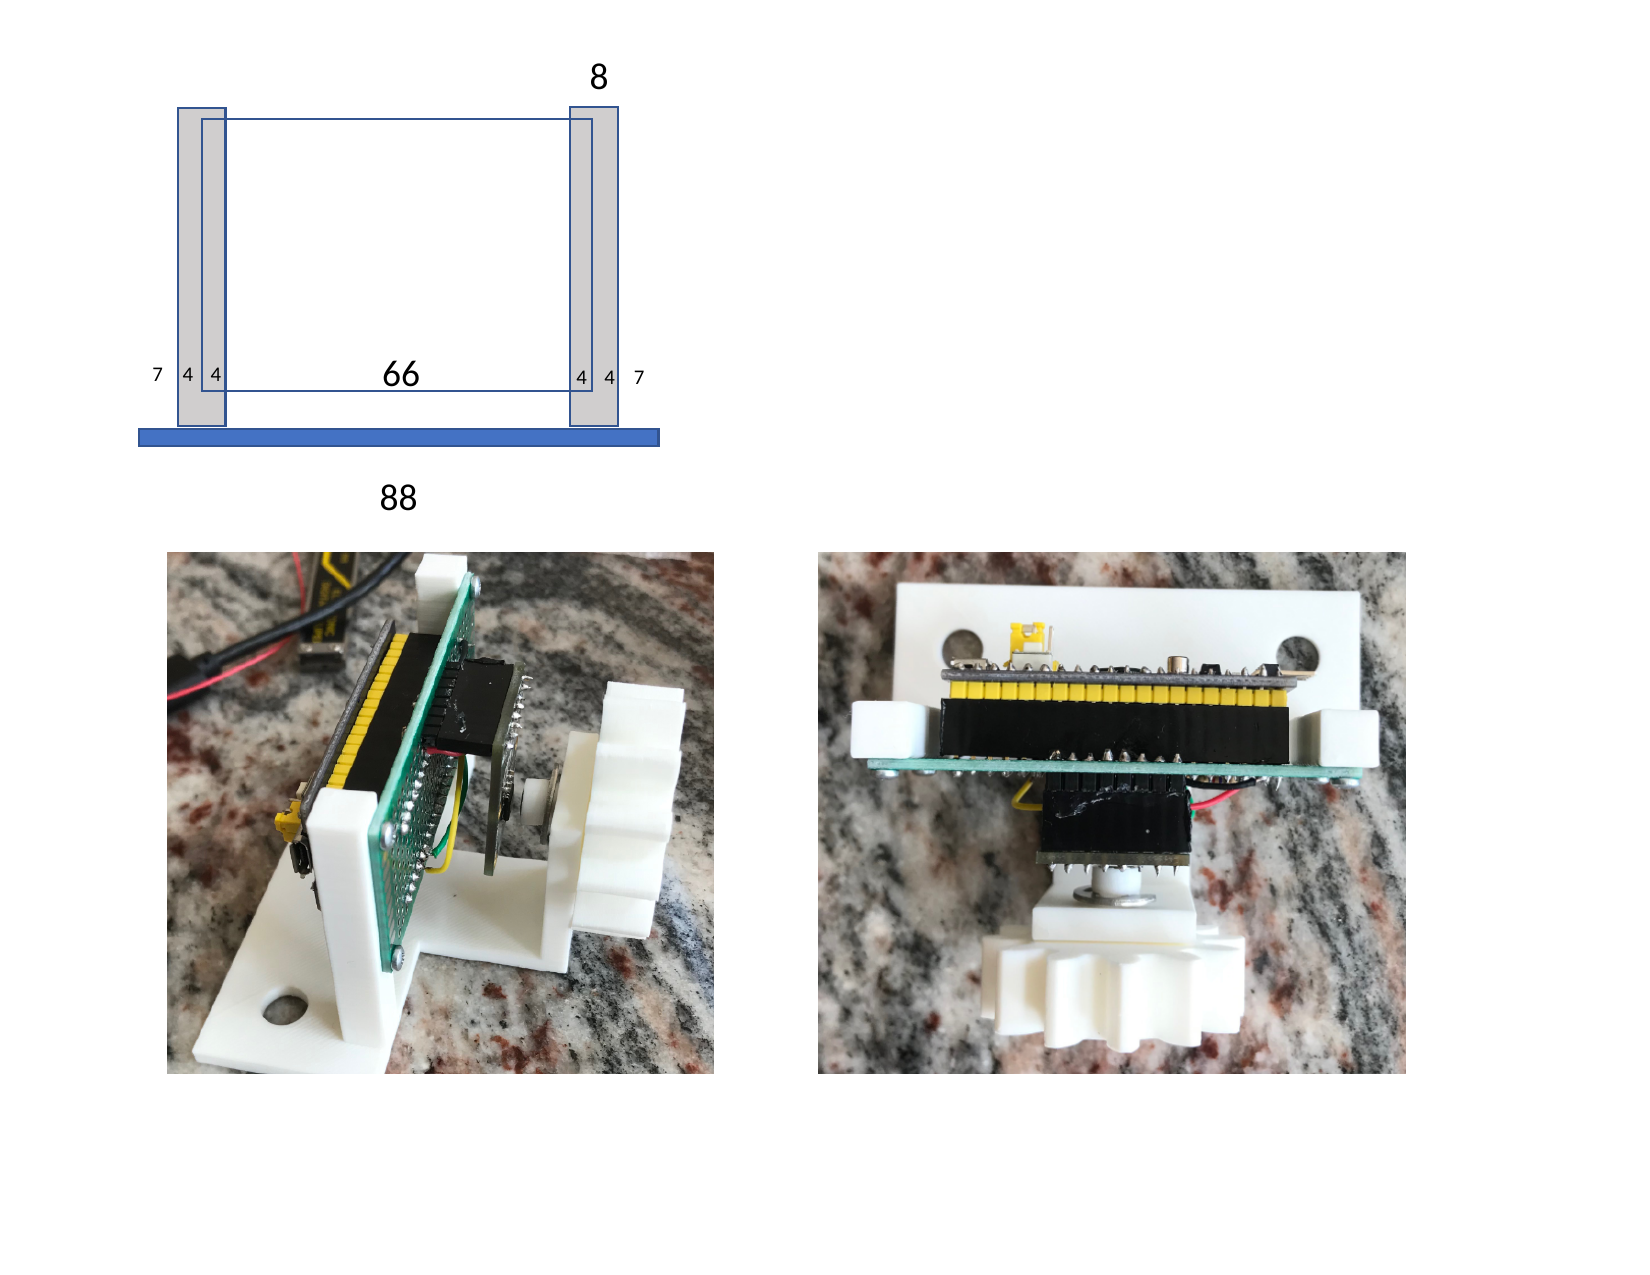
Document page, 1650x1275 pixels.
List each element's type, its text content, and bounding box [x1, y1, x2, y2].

text_box [138, 428, 659, 447]
text_box 4 [195, 353, 237, 394]
text_box [203, 120, 226, 353]
text_box [570, 397, 618, 426]
text_box 4 [561, 356, 589, 397]
text_box 88 [364, 465, 433, 526]
picture [818, 552, 1406, 1074]
text_box [570, 120, 591, 356]
text_box [178, 394, 226, 427]
text_box 4 [589, 356, 630, 397]
text_box 7 [630, 356, 660, 397]
text_box 4 [168, 353, 195, 394]
text_box 66 [367, 341, 436, 402]
text_box 8 [574, 44, 624, 105]
text_box [570, 106, 618, 356]
picture [167, 552, 714, 1074]
text_box [178, 107, 226, 353]
text_box 7 [137, 353, 168, 394]
